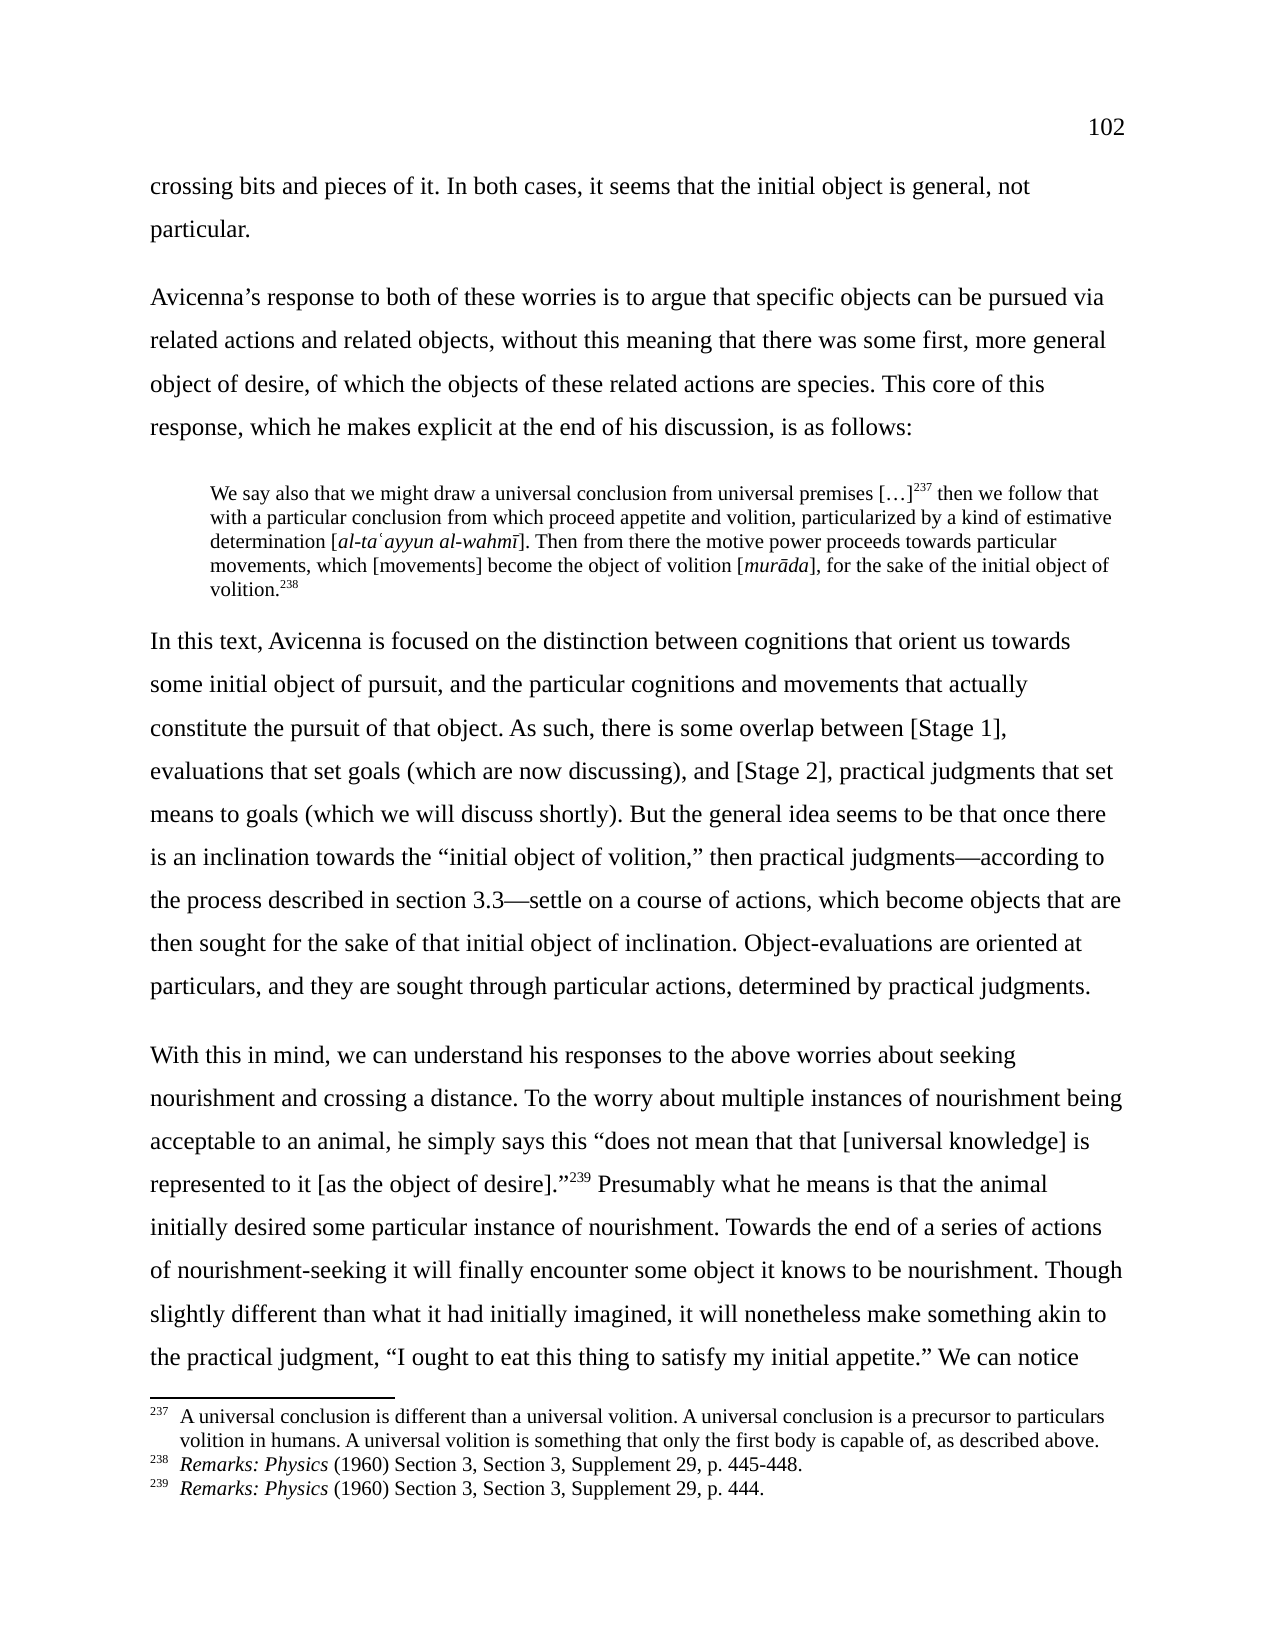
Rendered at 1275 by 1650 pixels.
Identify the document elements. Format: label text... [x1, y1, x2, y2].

text With this in mind, we can understand his responses to the above worries about seeking nourishment and crossing a distance. To the worry about multiple instances of nourishment being acceptable to an animal, he simply says this “does not mean that that [universal knowledge] is represented to it [as the object of desire].” Presumably what he means is that the animal initially desired some particular instance of nourishment. Towards the end of a series of actions of nourishment-seeking it will finally encounter some object it knows to be nourishment. Though slightly different than what it had initially imagined, it will nonetheless make something akin to the practical judgment, “I ought to eat this thing to satisfy my initial appetite.” We can notice [150, 1040, 1125, 1371]
text We say also that we might draw a universal conclusion from universal premises […] then we follow that with a particular conclusion from which proceed appetite and volition, particularized by a kind of estimative determination [al-taʿayyun al-wahmī]. Then from there the motive power proceeds towards particular movements, which [movements] become the object of volition [murāda], for the sake of the initial object of volition. [210, 481, 1125, 601]
text Remarks: Physics (1960) Section 3, Section 3, Supplement 29, p. 445-448. [150, 1452, 1125, 1476]
text In this text, Avicenna is focused on the distinction between cognitions that orient us towards some initial object of pursuit, and the particular cognitions and movements that actually constitute the pursuit of that object. As such, there is some overlap between [Stage 1], evaluations that set goals (which are now discussing), and [Stage 2], practical judgments that set means to goals (which we will discuss shortly). But the general idea seems to be that once there is an inclination towards the “initial object of volition,” then practical judgments—according to the process described in section 3.3—settle on a course of actions, which become objects that are then sought for the sake of that initial object of inclination. Object-evaluations are oriented at particulars, and they are sought through particular actions, determined by practical judgments. [150, 626, 1125, 1000]
text crossing bits and pieces of it. In both cases, it seems that the initial object is general, not particular. [150, 171, 1125, 243]
text Remarks: Physics (1960) Section 3, Section 3, Supplement 29, p. 444. [150, 1476, 1125, 1500]
text A universal conclusion is different than a universal volition. A universal conclusion is a precursor to particulars volition in humans. A universal volition is something that only the first body is capable of, as described above. [150, 1404, 1125, 1452]
text Avicenna’s response to both of these worries is to argue that specific objects can be pursued via related actions and related objects, without this meaning that there was some first, more general object of desire, of which the objects of these related actions are species. This core of this response, which he makes explicit at the end of his discussion, is as follows: [150, 282, 1125, 441]
